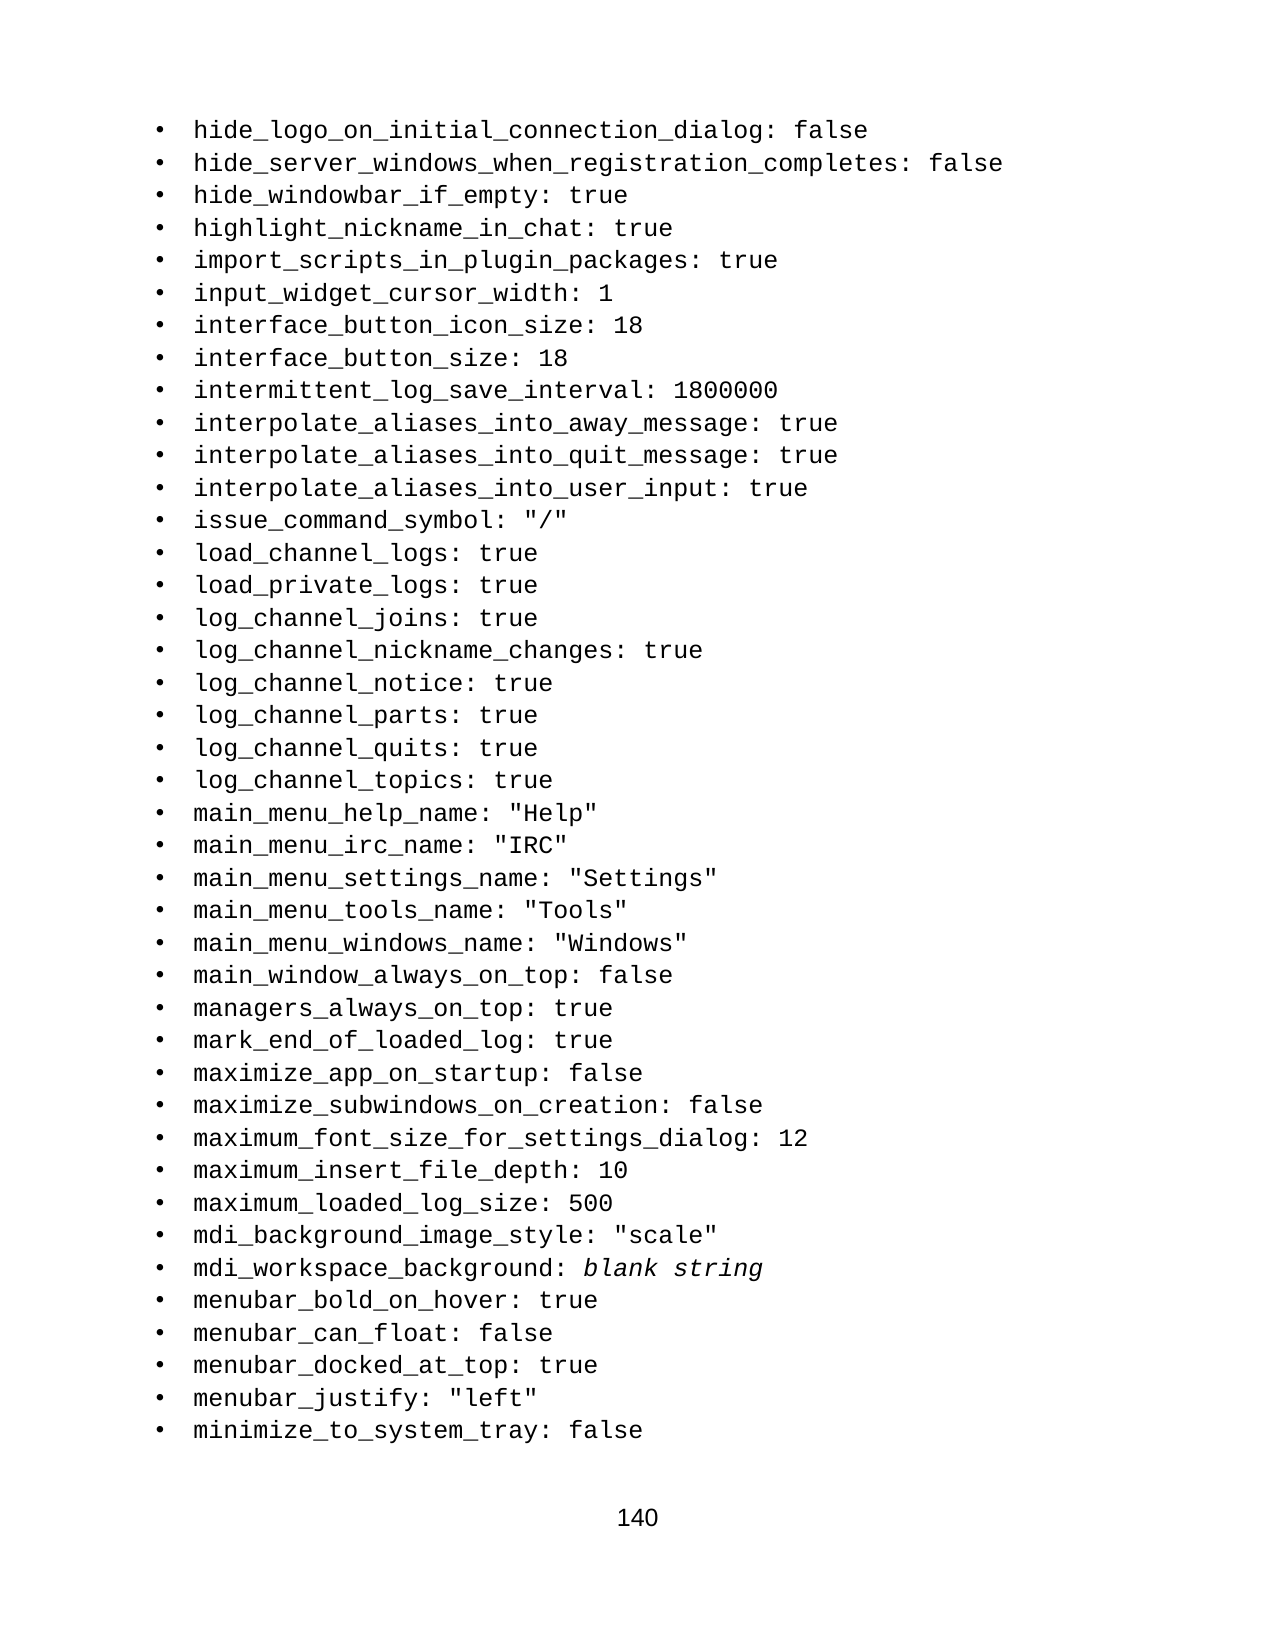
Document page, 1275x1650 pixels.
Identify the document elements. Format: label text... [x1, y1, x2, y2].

list interpolate_aliases_into_user_input: true [156, 476, 1157, 504]
list maximum_insert_file_depth: 10 [156, 1158, 1157, 1186]
list log_channel_nickname_changes: true [156, 638, 1157, 666]
list log_channel_notice: true [156, 671, 1157, 699]
list log_channel_quits: true [156, 736, 1157, 764]
list highlight_nickname_in_chat: true [156, 216, 1157, 244]
list managers_always_on_top: true [156, 996, 1157, 1024]
list mdi_workspace_background: blank string [156, 1256, 1157, 1284]
list minimize_to_system_tray: false [156, 1418, 1157, 1446]
list main_window_always_on_top: false [156, 963, 1157, 991]
list log_channel_topics: true [156, 768, 1157, 796]
list log_channel_joins: true [156, 606, 1157, 634]
list maximum_loaded_log_size: 500 [156, 1191, 1157, 1219]
list import_scripts_in_plugin_packages: true [156, 248, 1157, 276]
list main_menu_irc_name: "IRC" [156, 833, 1157, 861]
list interface_button_icon_size: 18 [156, 313, 1157, 341]
list maximum_font_size_for_settings_dialog: 12 [156, 1126, 1157, 1154]
list hide_logo_on_initial_connection_dialog: false [156, 118, 1157, 146]
list menubar_justify: "left" [156, 1386, 1157, 1414]
list input_widget_cursor_width: 1 [156, 281, 1157, 309]
list load_private_logs: true [156, 573, 1157, 601]
list hide_windowbar_if_empty: true [156, 183, 1157, 211]
list intermittent_log_save_interval: 1800000 [156, 378, 1157, 406]
list mdi_background_image_style: "scale" [156, 1223, 1157, 1251]
list main_menu_windows_name: "Windows" [156, 931, 1157, 959]
list log_channel_parts: true [156, 703, 1157, 731]
list maximize_app_on_startup: false [156, 1061, 1157, 1089]
list menubar_bold_on_hover: true [156, 1288, 1157, 1316]
list interpolate_aliases_into_away_message: true [156, 411, 1157, 439]
list menubar_docked_at_top: true [156, 1353, 1157, 1381]
list mark_end_of_loaded_log: true [156, 1028, 1157, 1056]
list main_menu_tools_name: "Tools" [156, 898, 1157, 926]
list interpolate_aliases_into_quit_message: true [156, 443, 1157, 471]
list main_menu_help_name: "Help" [156, 801, 1157, 829]
list main_menu_settings_name: "Settings" [156, 866, 1157, 894]
list load_channel_logs: true [156, 541, 1157, 569]
list maximize_subwindows_on_creation: false [156, 1093, 1157, 1121]
list menubar_can_float: false [156, 1321, 1157, 1349]
list hide_server_windows_when_registration_completes: false [156, 151, 1157, 179]
list issue_command_symbol: "/" [156, 508, 1157, 536]
list interface_button_size: 18 [156, 346, 1157, 374]
